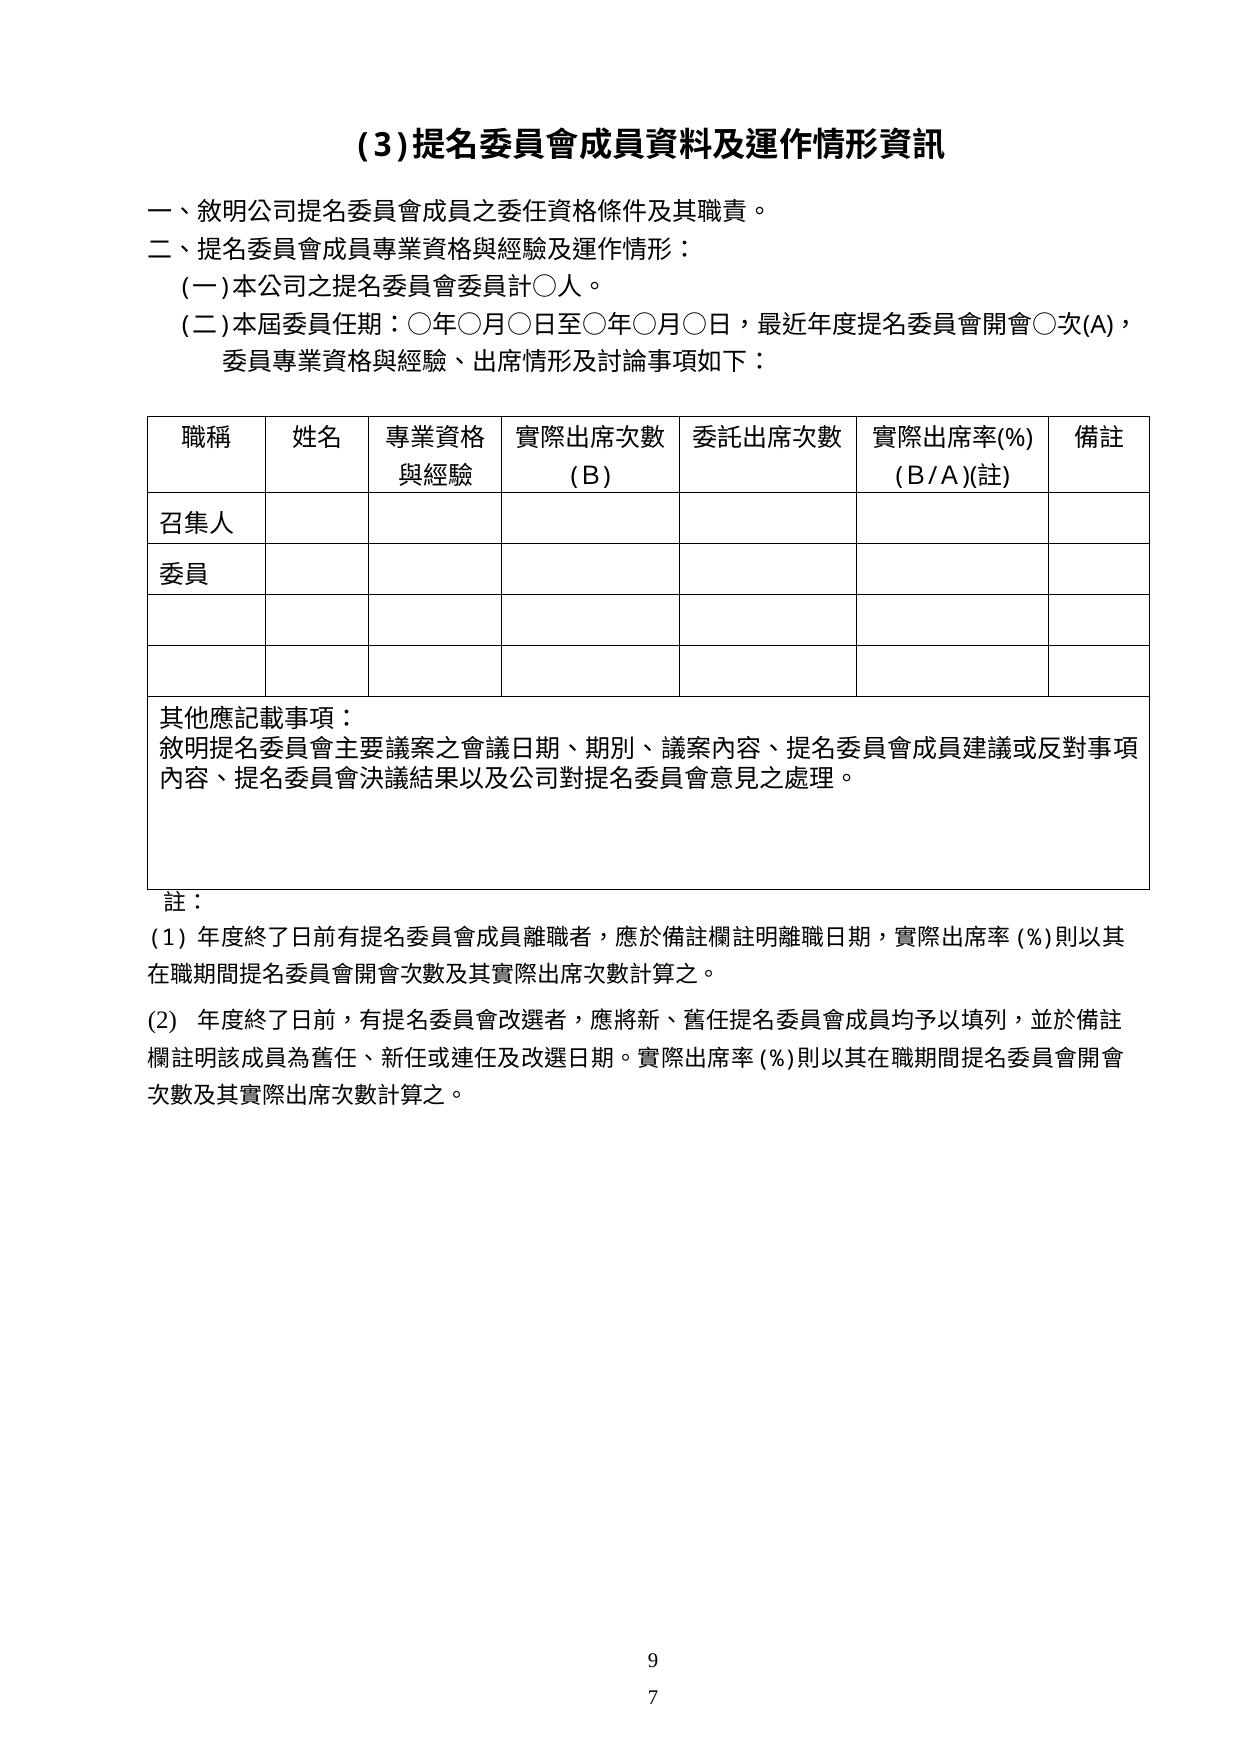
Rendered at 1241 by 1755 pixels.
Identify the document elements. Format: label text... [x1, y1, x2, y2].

table_cell [1049, 646, 1149, 696]
table_cell [680, 646, 856, 696]
table_header 實際出席次數(Ｂ) [502, 417, 679, 492]
table_cell [857, 544, 1048, 594]
table_cell [369, 595, 501, 645]
table_cell [1049, 544, 1149, 594]
text (3)提名委員會成員資料及運作情形資訊 [148, 118, 1150, 167]
table_cell [502, 493, 679, 543]
text 註： [164, 890, 1150, 915]
table_cell [148, 646, 265, 696]
table_cell [502, 544, 679, 594]
table_cell [266, 646, 368, 696]
table_header 專業資格 與經驗 [369, 417, 501, 492]
table_cell [680, 493, 856, 543]
table_header 職稱 [148, 417, 265, 492]
table_header 委託出席次數 [680, 417, 856, 492]
table_cell 其他應記載事項： 敘明提名委員會主要議案之會議日期、期別、議案內容、提名委員會成員建議或反對事項內容、提名委員會決議結果以及公司對提名委員會意見之處理。 [148, 697, 1149, 889]
table_cell [857, 493, 1048, 543]
table_cell [266, 493, 368, 543]
table_cell [502, 646, 679, 696]
table_header 姓名 [266, 417, 368, 492]
text 二、提名委員會成員專業資格與經驗及運作情形： [148, 228, 1150, 266]
list 年度終了日前，有提名委員會改選者，應將新、舊任提名委員會成員均予以填列，並於備註欄註明該成員為舊任、新任或連任及改選日期。實際出席率(%)則以其在職期間提名委員會開會次數及其實際出席次數計算之。 [148, 998, 1125, 1111]
table_cell [680, 544, 856, 594]
table_header 實際出席率(%) (Ｂ/Ａ)(註) [857, 417, 1048, 492]
table_cell [148, 595, 265, 645]
table_header 備註 [1049, 417, 1149, 492]
table_cell [369, 493, 501, 543]
table_cell [857, 646, 1048, 696]
text (二)本屆委員任期：○年○月○日至○年○月○日，最近年度提名委員會開會○次(A)，委員專業資格與經驗、出席情形及討論事項如下： [148, 303, 1150, 378]
table_cell [266, 595, 368, 645]
table_cell [1049, 493, 1149, 543]
text (一)本公司之提名委員會委員計○人。 [148, 266, 1150, 303]
table_cell 委員 [148, 544, 265, 594]
table_cell [369, 544, 501, 594]
table_cell [857, 595, 1048, 645]
table_cell [369, 646, 501, 696]
text 一、敘明公司提名委員會成員之委任資格條件及其職責。 [148, 191, 1150, 228]
table_cell [680, 595, 856, 645]
table_cell 召集人 [148, 493, 265, 543]
list 年度終了日前有提名委員會成員離職者，應於備註欄註明離職日期，實際出席率(%)則以其在職期間提名委員會開會次數及其實際出席次數計算之。 [148, 915, 1125, 990]
table_cell [266, 544, 368, 594]
table_cell [1049, 595, 1149, 645]
table_cell [502, 595, 679, 645]
